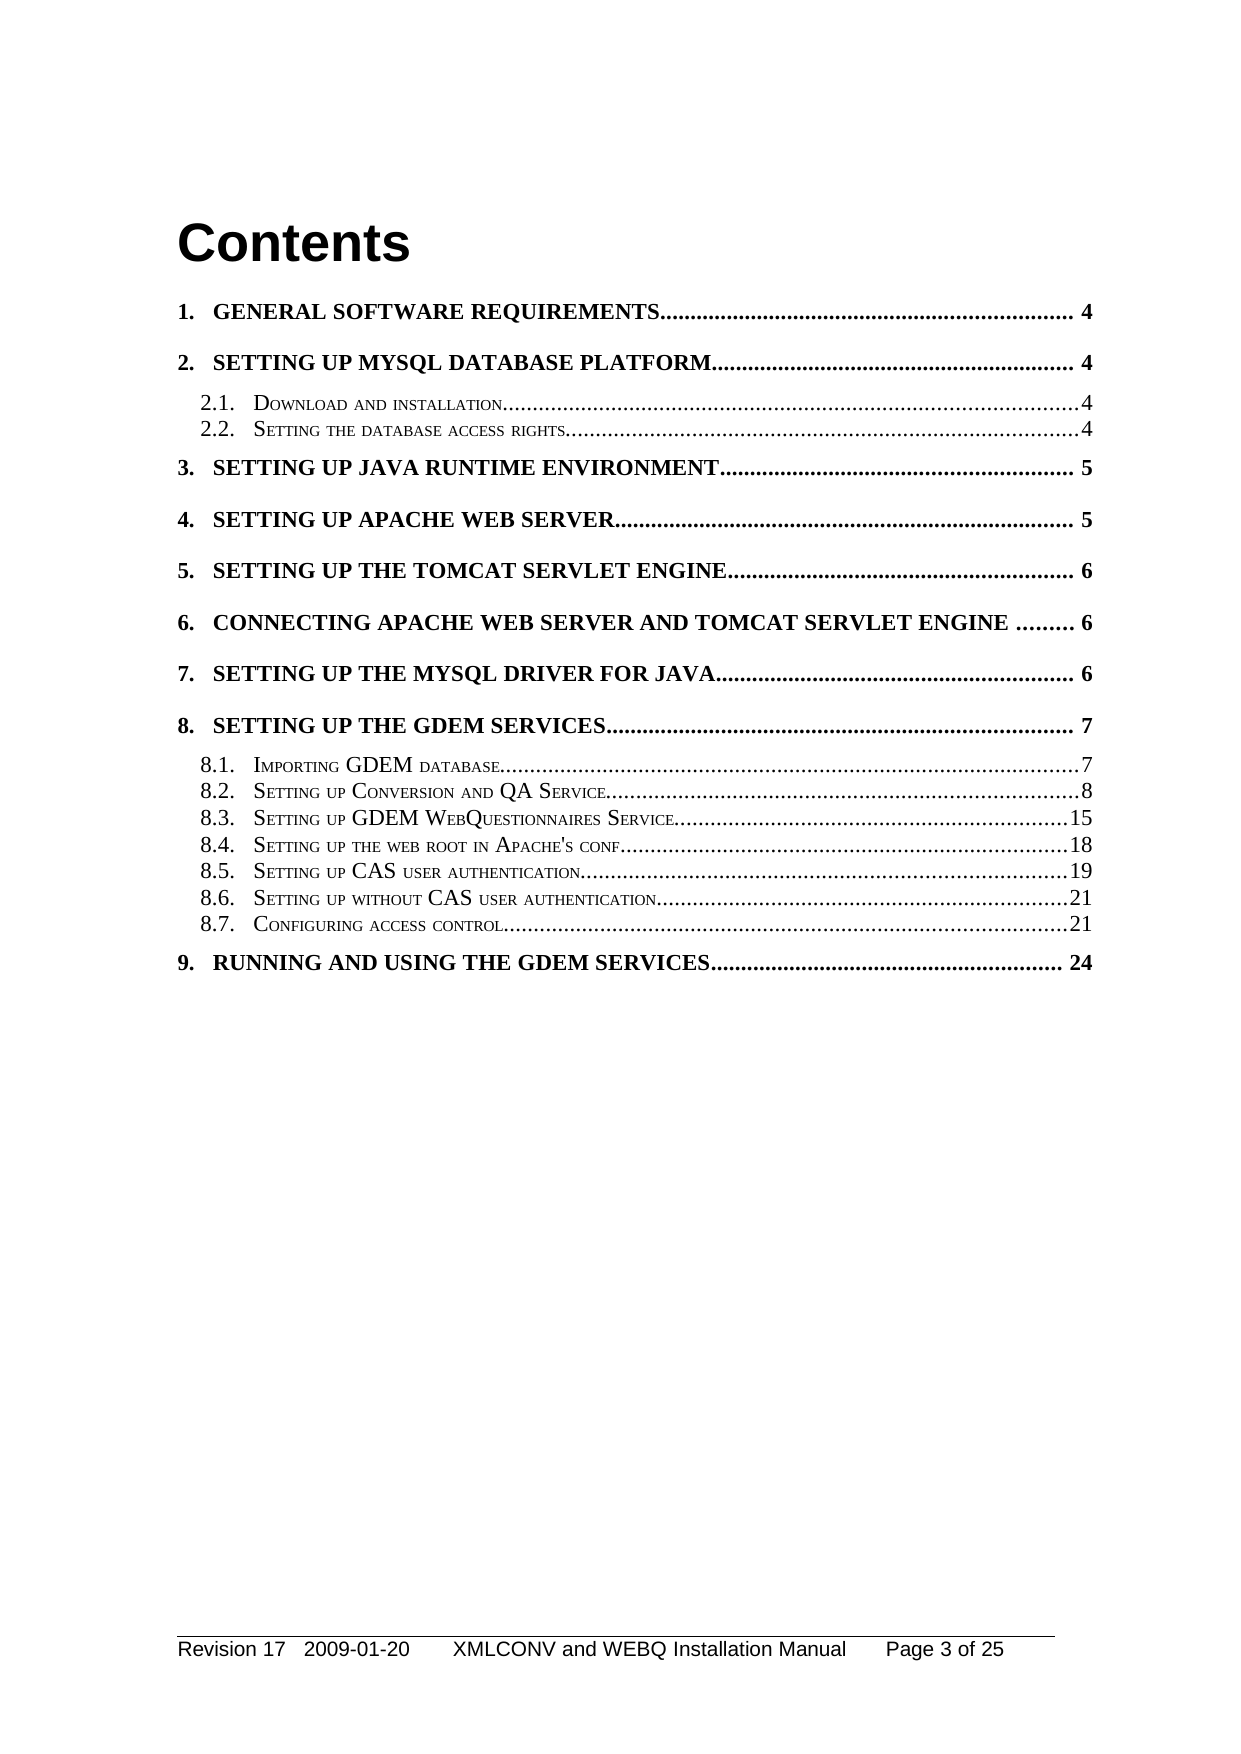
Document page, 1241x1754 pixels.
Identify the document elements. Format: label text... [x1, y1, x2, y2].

text 8. Setting up the GDEM Services 7 [177, 712, 1092, 738]
text 7. Setting up the MySQL driver for Java 6 [177, 660, 1092, 687]
text 4. Setting up Apache web server 5 [177, 506, 1092, 532]
text 8.2. Setting up Conversion and QA Service 8 [200, 777, 1092, 804]
text 3. Setting up Java Runtime Environment 5 [177, 454, 1092, 481]
text 8.5. Setting up CAS user authentication 19 [200, 857, 1092, 884]
text 8.4. Setting up the web root in Apache's conf 18 [200, 831, 1092, 857]
text 2. Setting up MySQL database platform 4 [177, 349, 1092, 376]
text 8.3. Setting up GDEM WebQuestionnaires Service 15 [200, 804, 1092, 831]
text 9. Running and using the GDEM services 24 [177, 949, 1092, 976]
text 1. General software requirements 4 [177, 298, 1092, 324]
text 8.7. Configuring access control 21 [200, 910, 1092, 937]
subtitle Contents [177, 210, 1092, 273]
text 6. Connecting Apache web server and Tomcat servlet engine 6 [177, 609, 1092, 635]
text 8.6. Setting up without CAS user authentication 21 [200, 884, 1092, 910]
text 8.1. Importing GDEM database 7 [200, 751, 1092, 777]
text 2.1. Download and installation 4 [200, 388, 1092, 415]
text 5. Setting up the Tomcat servlet engine 6 [177, 557, 1092, 584]
text 2.2. Setting the database access rights 4 [200, 415, 1092, 441]
